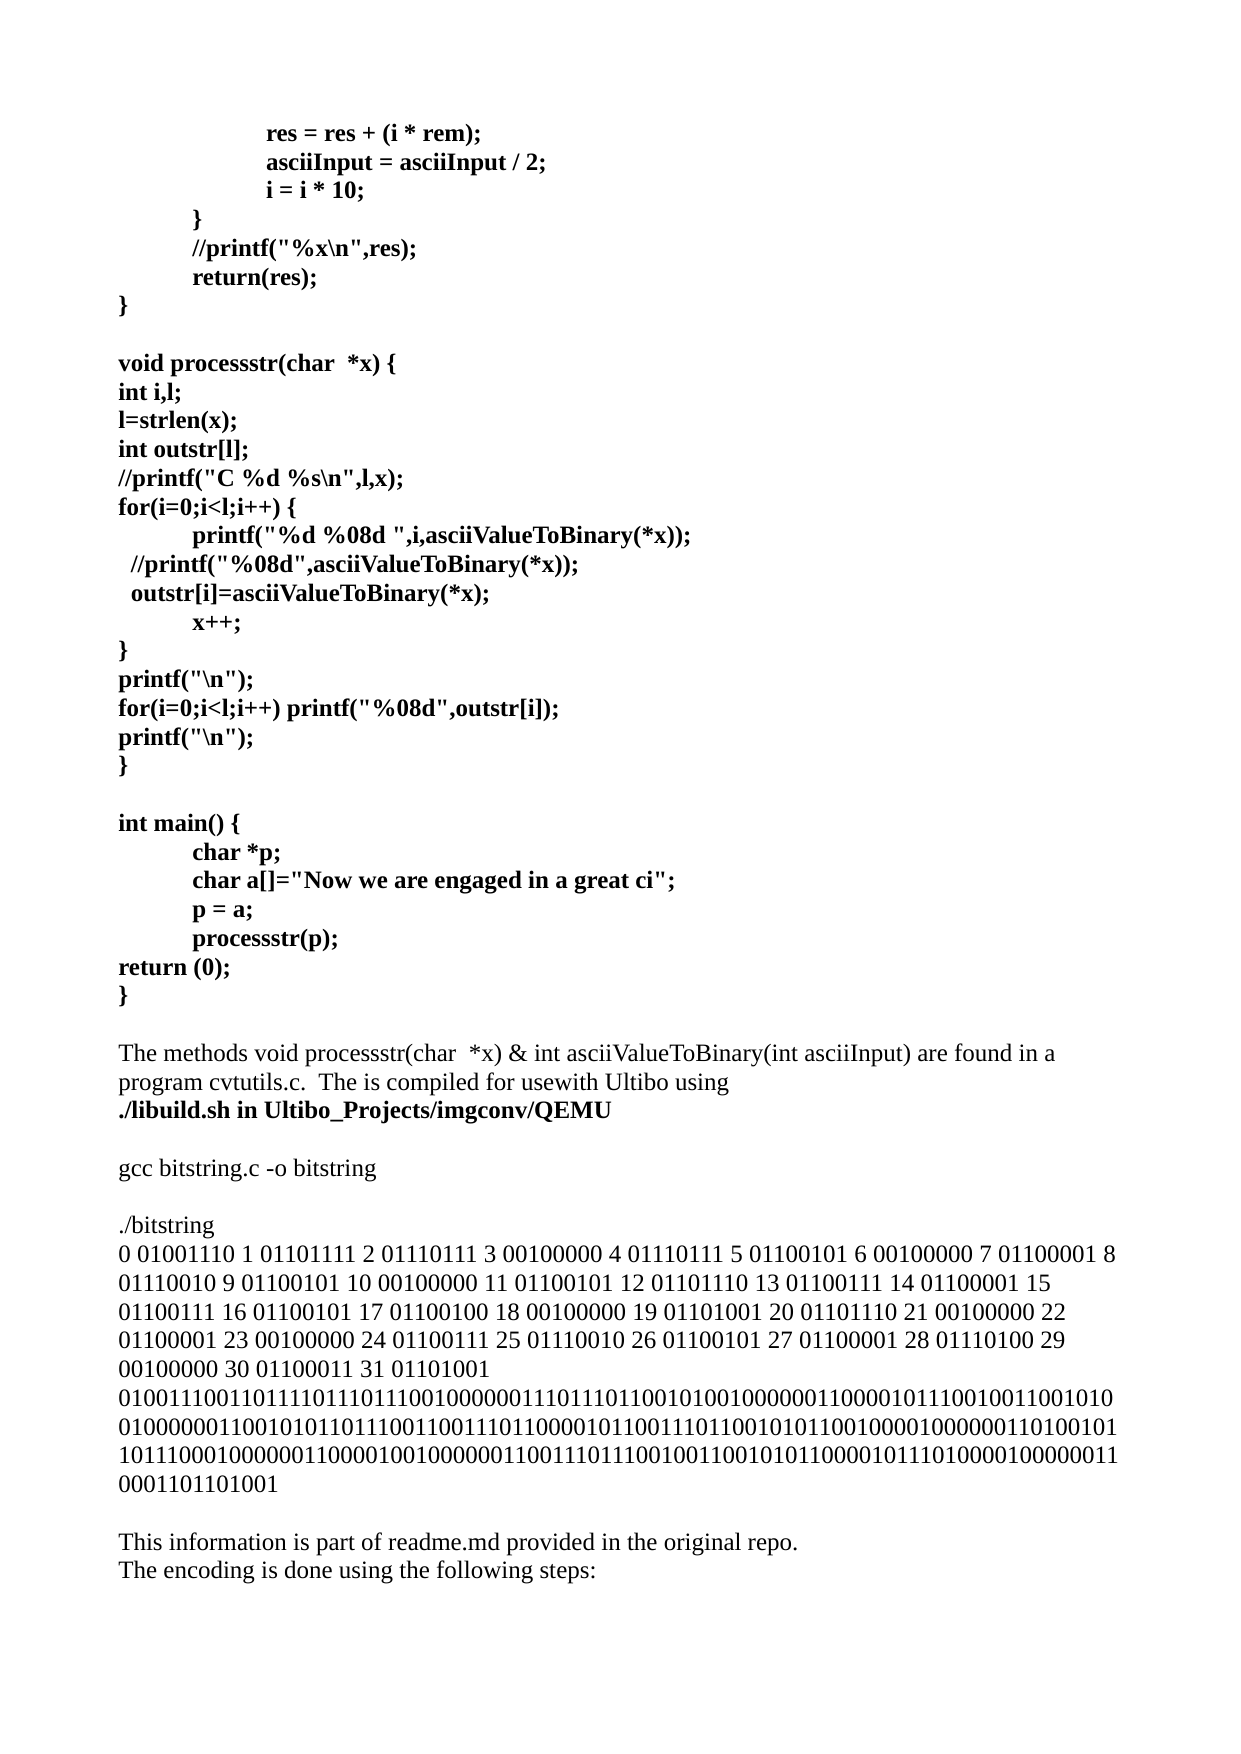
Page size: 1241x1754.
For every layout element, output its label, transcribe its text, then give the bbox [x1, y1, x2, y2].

text char *p; [118, 837, 1122, 866]
text printf("\n"); [118, 664, 1122, 693]
text 0 01001110 1 01101111 2 01110111 3 00100000 4 01110111 5 01100101 6 00100000 7 01100001 8 01110010 9 01100101 10 00100000 11 01100101 12 01101110 13 01100111 14 01100001 15 01100111 16 01100101 17 01100100 18 00100000 19 01101001 20 01101110 21 00100000 22 01100001 23 00100000 24 01100111 25 01110010 26 01100101 27 01100001 28 01110100 29 00100000 30 01100011 31 01101001 [118, 1239, 1122, 1383]
text } [118, 751, 1122, 779]
text return(res); [118, 262, 1122, 291]
text printf("%d %08d ",i,asciiValueToBinary(*x)); [118, 521, 1122, 549]
text The encoding is done using the following steps: [118, 1556, 1122, 1584]
text l=strlen(x); [118, 406, 1122, 434]
text //printf("%x\n",res); [118, 233, 1122, 262]
text The methods void processstr(char *x) & int asciiValueToBinary(int asciiInput) are found in a program cvtutils.c. The is compiled for usewith Ultibo using [118, 1038, 1122, 1096]
text int outstr[l]; [118, 434, 1122, 463]
text for(i=0;i<l;i++) { [118, 492, 1122, 521]
text i = i * 10; [118, 176, 1122, 204]
text This information is part of readme.md provided in the original repo. [118, 1527, 1122, 1556]
text ./bitstring [118, 1211, 1122, 1239]
text outstr[i]=asciiValueToBinary(*x); [118, 578, 1122, 607]
text char a[]="Now we are engaged in a great ci"; [118, 866, 1122, 894]
text for(i=0;i<l;i++) printf("%08d",outstr[i]); [118, 693, 1122, 722]
text 0100111001101111011101110010000001110111011001010010000001100001011100100110010100100000011001010110111001100111011000010110011101100101011001000010000001101001011011100010000001100001001000000110011101110010011001010110000101110100001000000110001101101001 [118, 1383, 1122, 1498]
text asciiInput = asciiInput / 2; [118, 147, 1122, 176]
text } [118, 291, 1122, 319]
text ./libuild.sh in Ultibo_Projects/imgconv/QEMU [118, 1096, 1122, 1124]
text } [118, 204, 1122, 233]
text //printf("%08d",asciiValueToBinary(*x)); [118, 549, 1122, 578]
text } [118, 981, 1122, 1009]
text x++; [118, 607, 1122, 636]
text int main() { [118, 808, 1122, 837]
text printf("\n"); [118, 722, 1122, 751]
text gcc bitstring.c -o bitstring [118, 1153, 1122, 1182]
text return (0); [118, 952, 1122, 981]
text res = res + (i * rem); [118, 118, 1122, 147]
text void processstr(char *x) { [118, 348, 1122, 377]
text int i,l; [118, 377, 1122, 406]
text processstr(p); [118, 923, 1122, 952]
text } [118, 636, 1122, 664]
text //printf("C %d %s\n",l,x); [118, 463, 1122, 492]
text p = a; [118, 894, 1122, 923]
